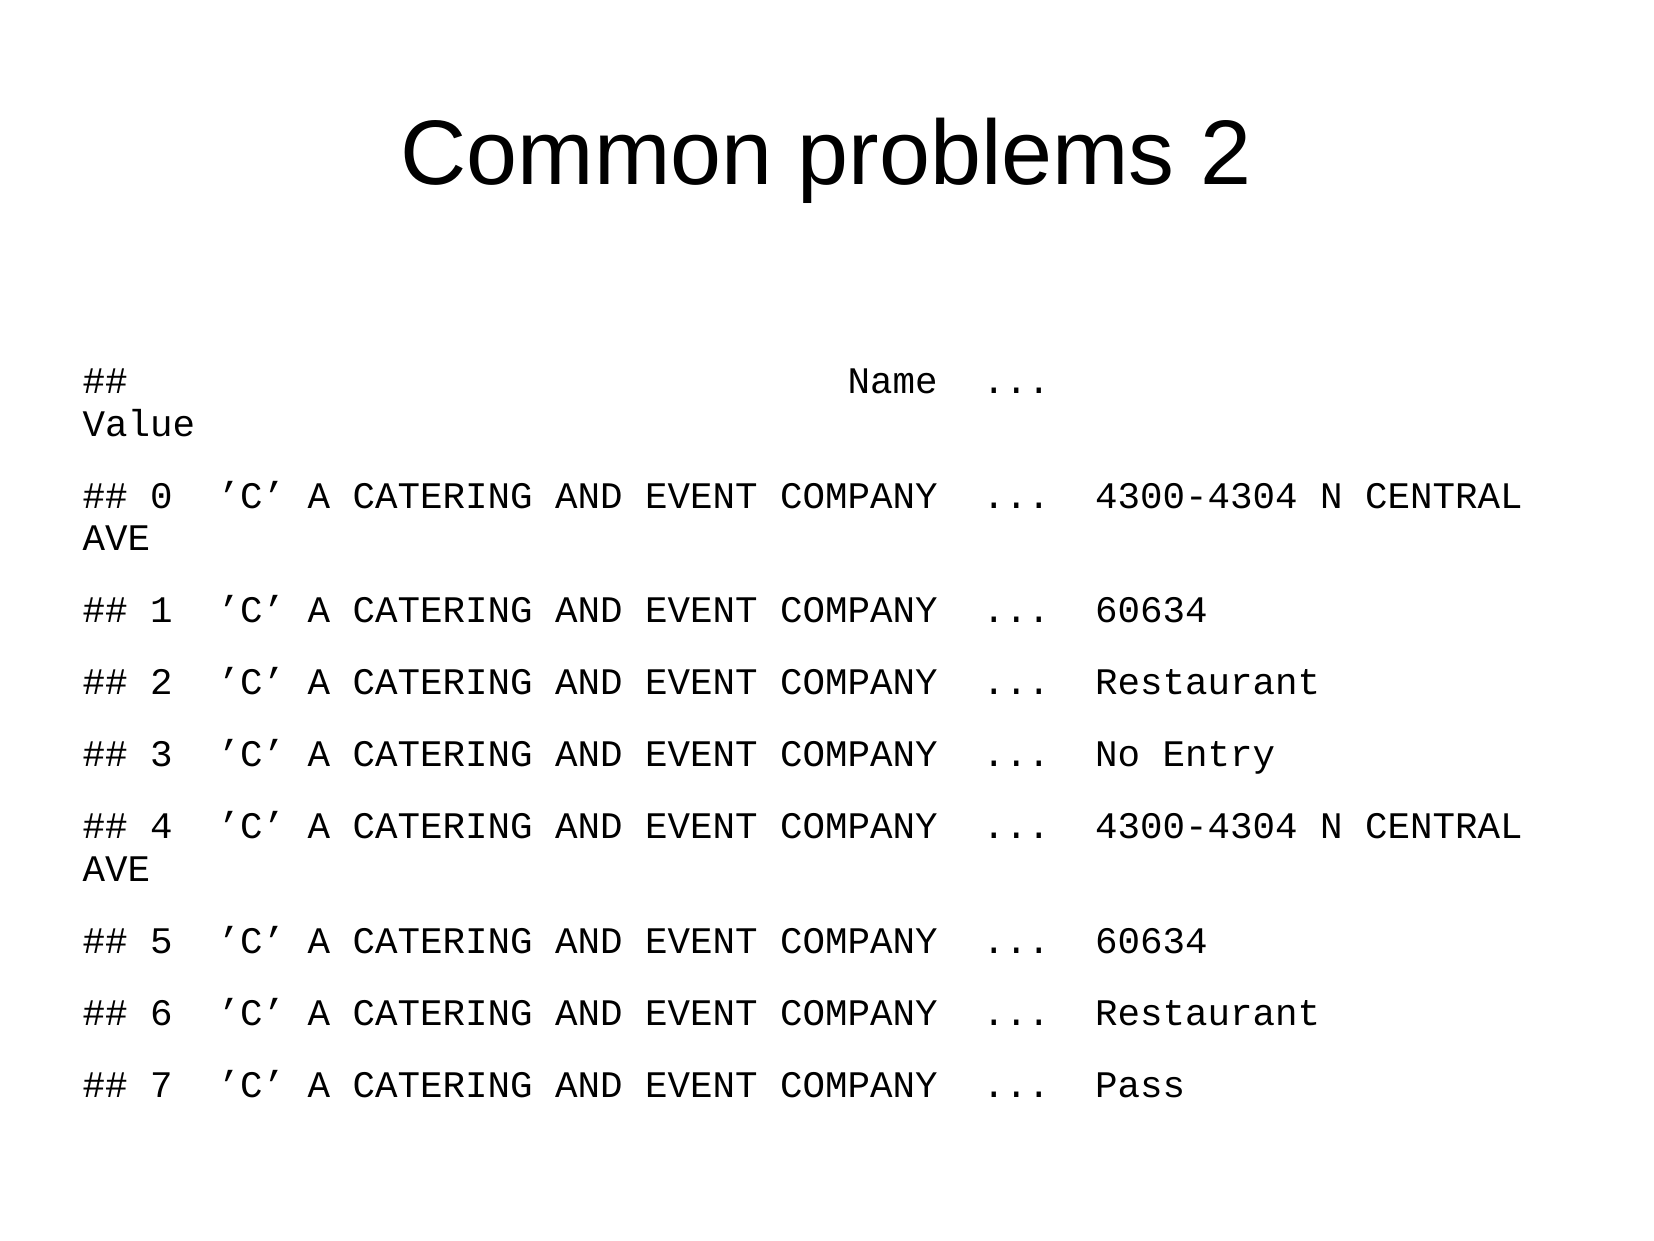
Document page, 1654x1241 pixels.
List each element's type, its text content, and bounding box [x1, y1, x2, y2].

list ## Name ... Value ## 0 ’C’ A CATERING AND EVENT COMPANY ... 4300-4304 N CENTRAL AVE ## 1 ’C’ A CATERING AND EVENT COMPANY ... 60634 ## 2 ’C’ A CATERING AND EVENT COMPANY ... Restaurant ## 3 ’C’ A CATERING AND EVENT COMPANY ... No Entry ## 4 ’C’ A CATERING AND EVENT COMPANY ... 4300-4304 N CENTRAL AVE ## 5 ’C’ A CATERING AND EVENT COMPANY ... 60634 ## 6 ’C’ A CATERING AND EVENT COMPANY ... Restaurant ## 7 ’C’ A CATERING AND EVENT COMPANY ... Pass [82, 290, 1571, 1162]
title Common problems 2 [82, 49, 1571, 257]
